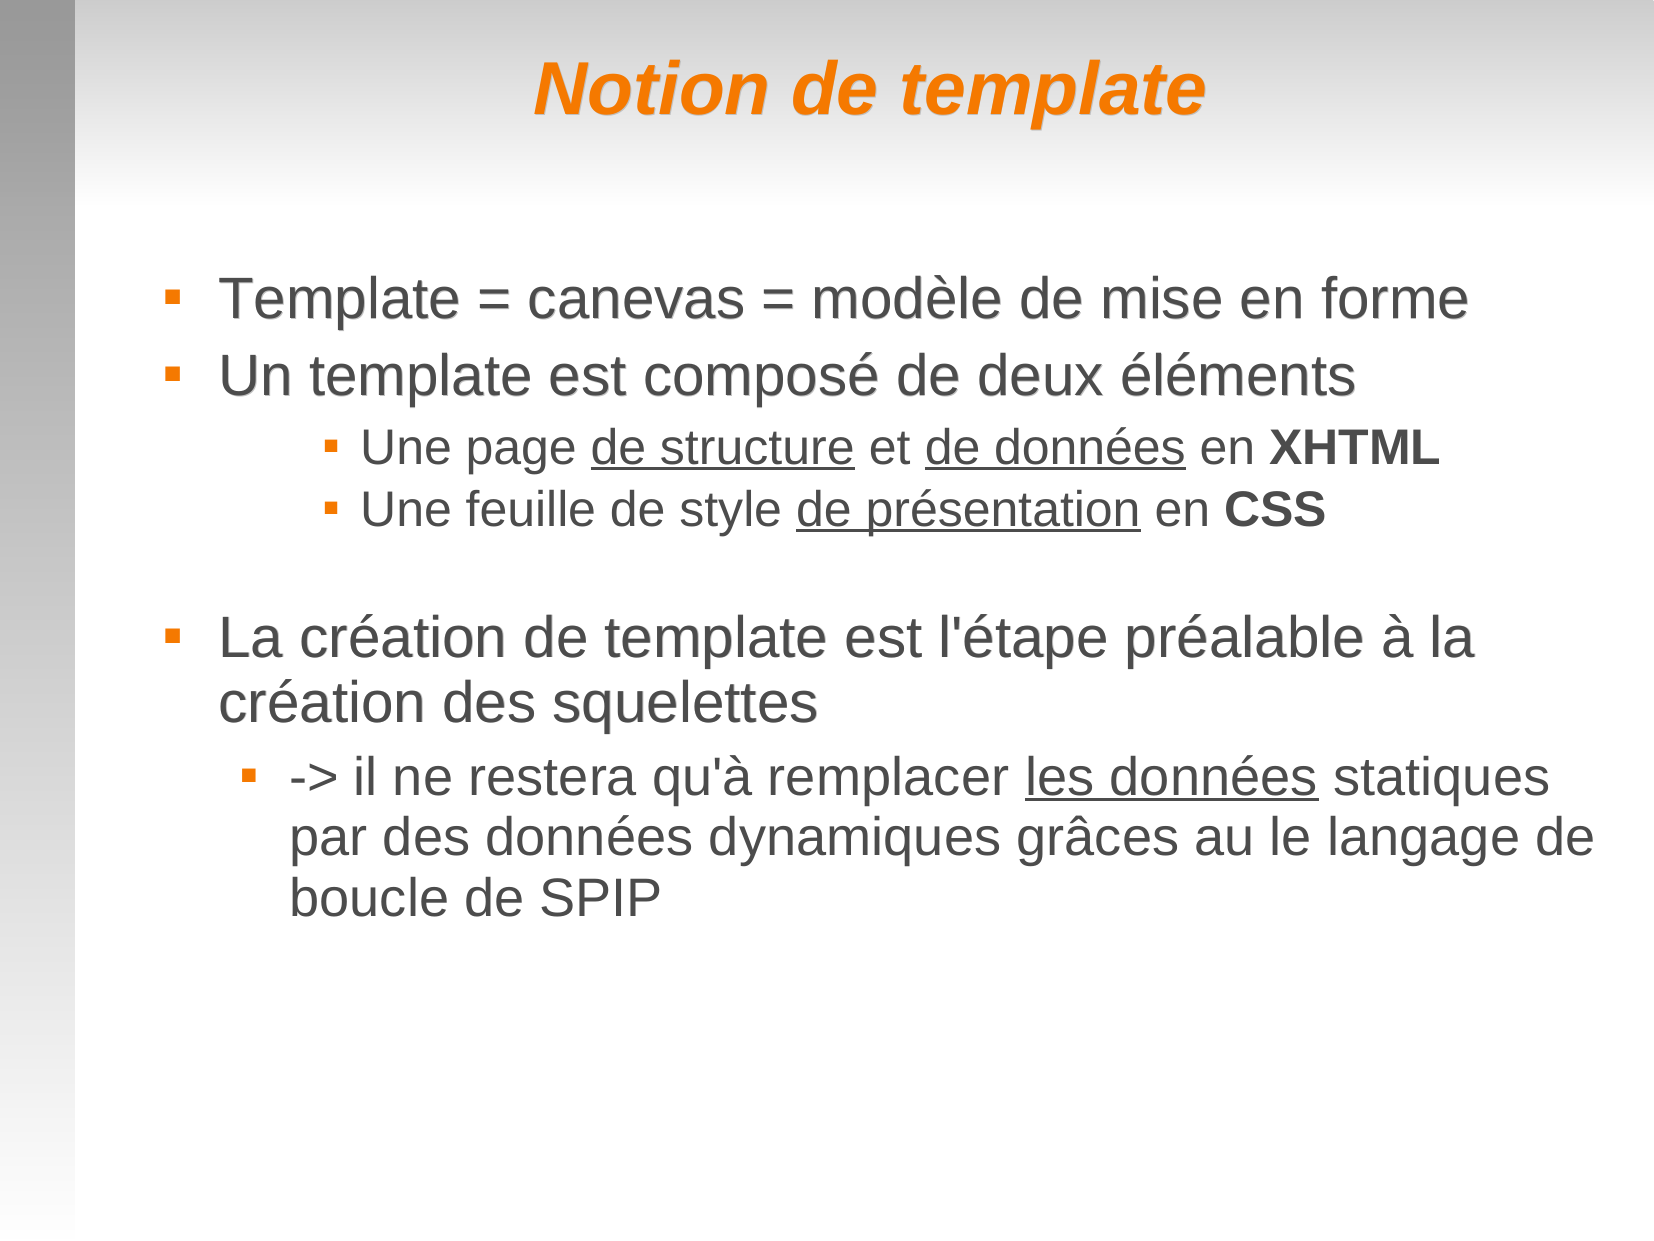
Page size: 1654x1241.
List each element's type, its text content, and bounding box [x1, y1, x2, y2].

list Template = canevas = modèle de mise en forme Un template est composé de deux éléments Une page de structure et de données en XHTML Une feuille de style de présentation en CSS La création de template est l'étape préalable à la création des squelettes -> il ne restera qu'à remplacer les données statiques par des données dynamiques grâces au le langage de boucle de SPIP [147, 265, 1625, 1196]
title Notion de template [88, 0, 1654, 178]
